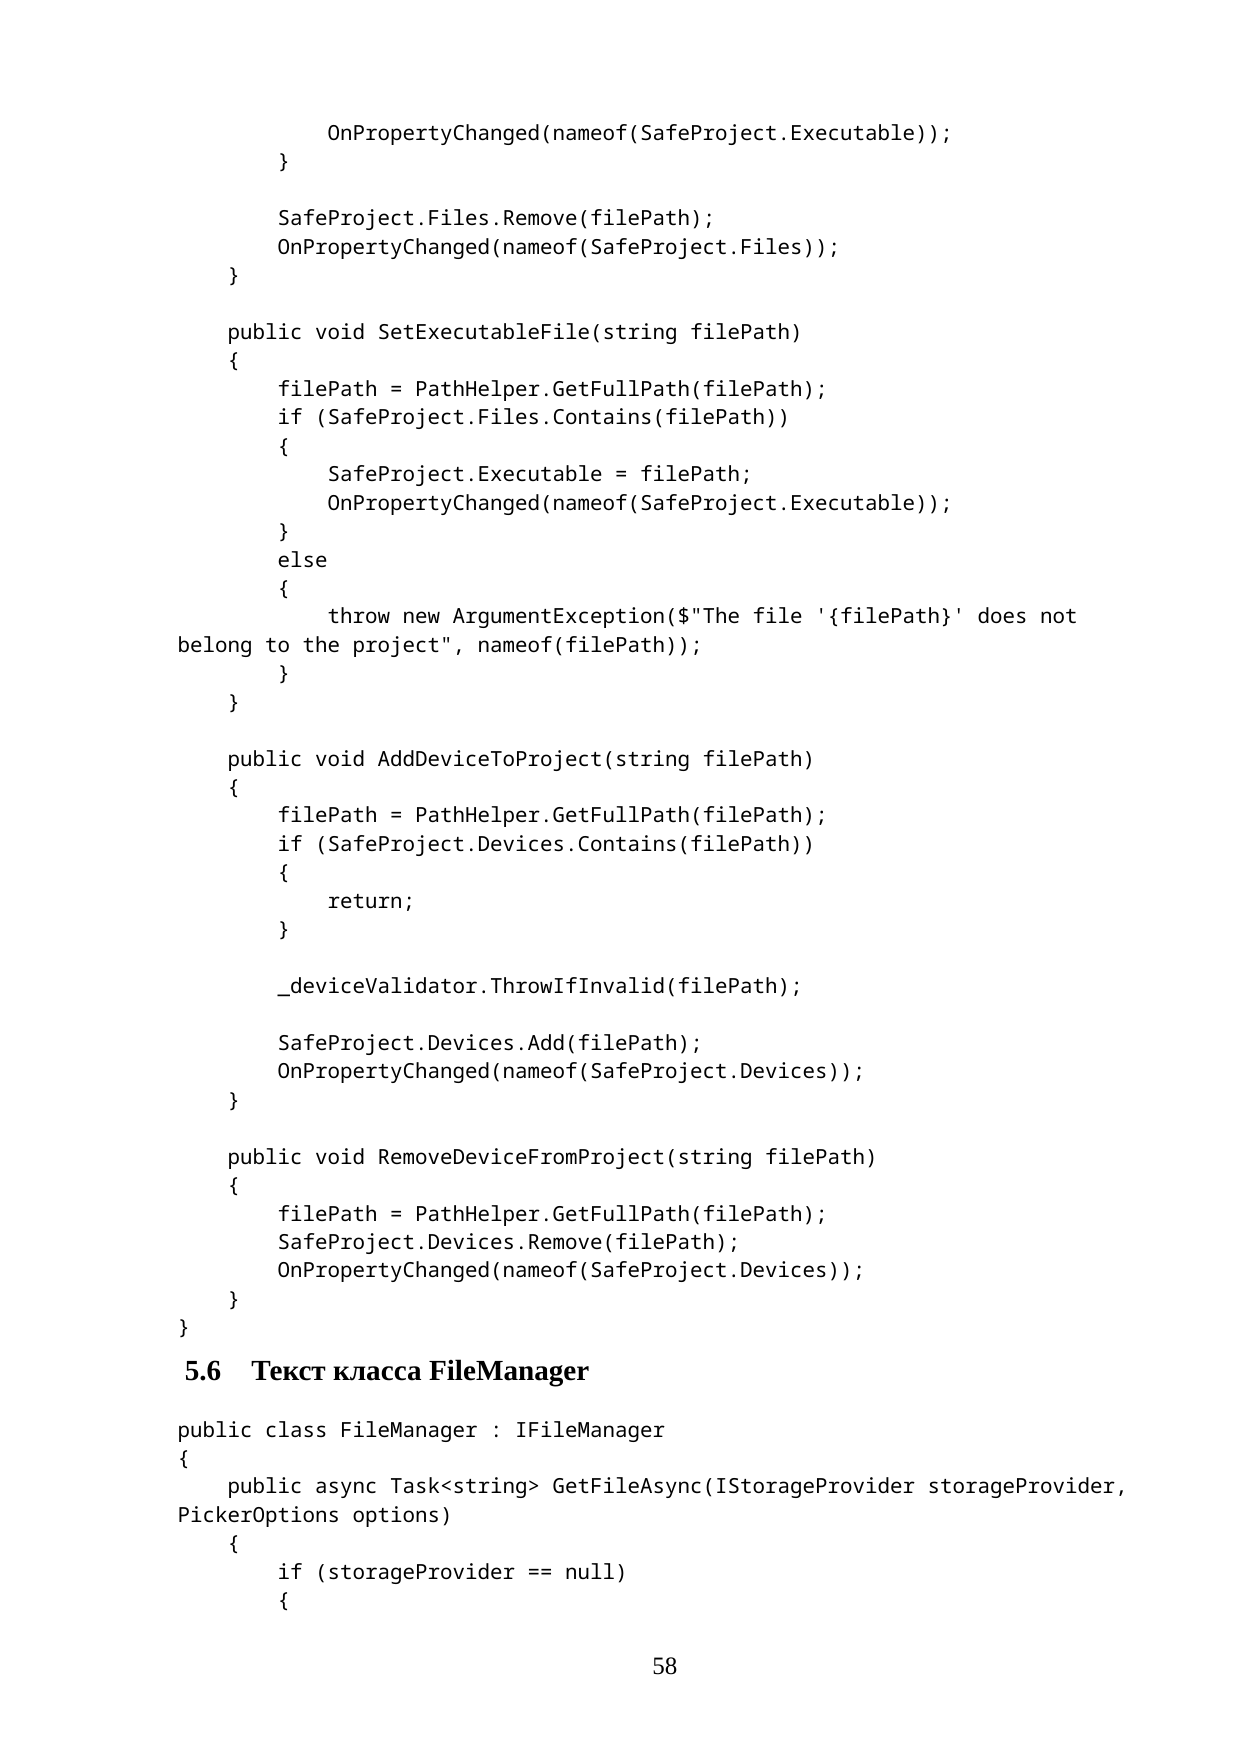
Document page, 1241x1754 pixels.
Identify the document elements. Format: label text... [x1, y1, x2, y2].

table_header OnPropertyChanged(nameof(SafeProject.Executable)); } SafeProject.Files.Remove(filePath); OnPropertyChanged(nameof(SafeProject.Files)); } public void SetExecutableFile(string filePath) { filePath = PathHelper.GetFullPath(filePath); if (SafeProject.Files.Contains(filePath)) { SafeProject.Executable = filePath; OnPropertyChanged(nameof(SafeProject.Executable)); } else { throw new ArgumentException($"The file '{filePath}' does not belong to the project", nameof(filePath)); } } public void AddDeviceToProject(string filePath) { filePath = PathHelper.GetFullPath(filePath); if (SafeProject.Devices.Contains(filePath)) { return; } _deviceValidator.ThrowIfInvalid(filePath); SafeProject.Devices.Add(filePath); OnPropertyChanged(nameof(SafeProject.Devices)); } public void RemoveDeviceFromProject(string filePath) { filePath = PathHelper.GetFullPath(filePath); SafeProject.Devices.Remove(filePath); OnPropertyChanged(nameof(SafeProject.Devices)); } } [177, 118, 1152, 1341]
table_header public class FileManager : IFileManager { public async Task<string> GetFileAsync(IStorageProvider storageProvider, PickerOptions options) { if (storageProvider == null) { [177, 1415, 1152, 1614]
subtitle Текст класса FileManager [177, 1353, 1152, 1386]
